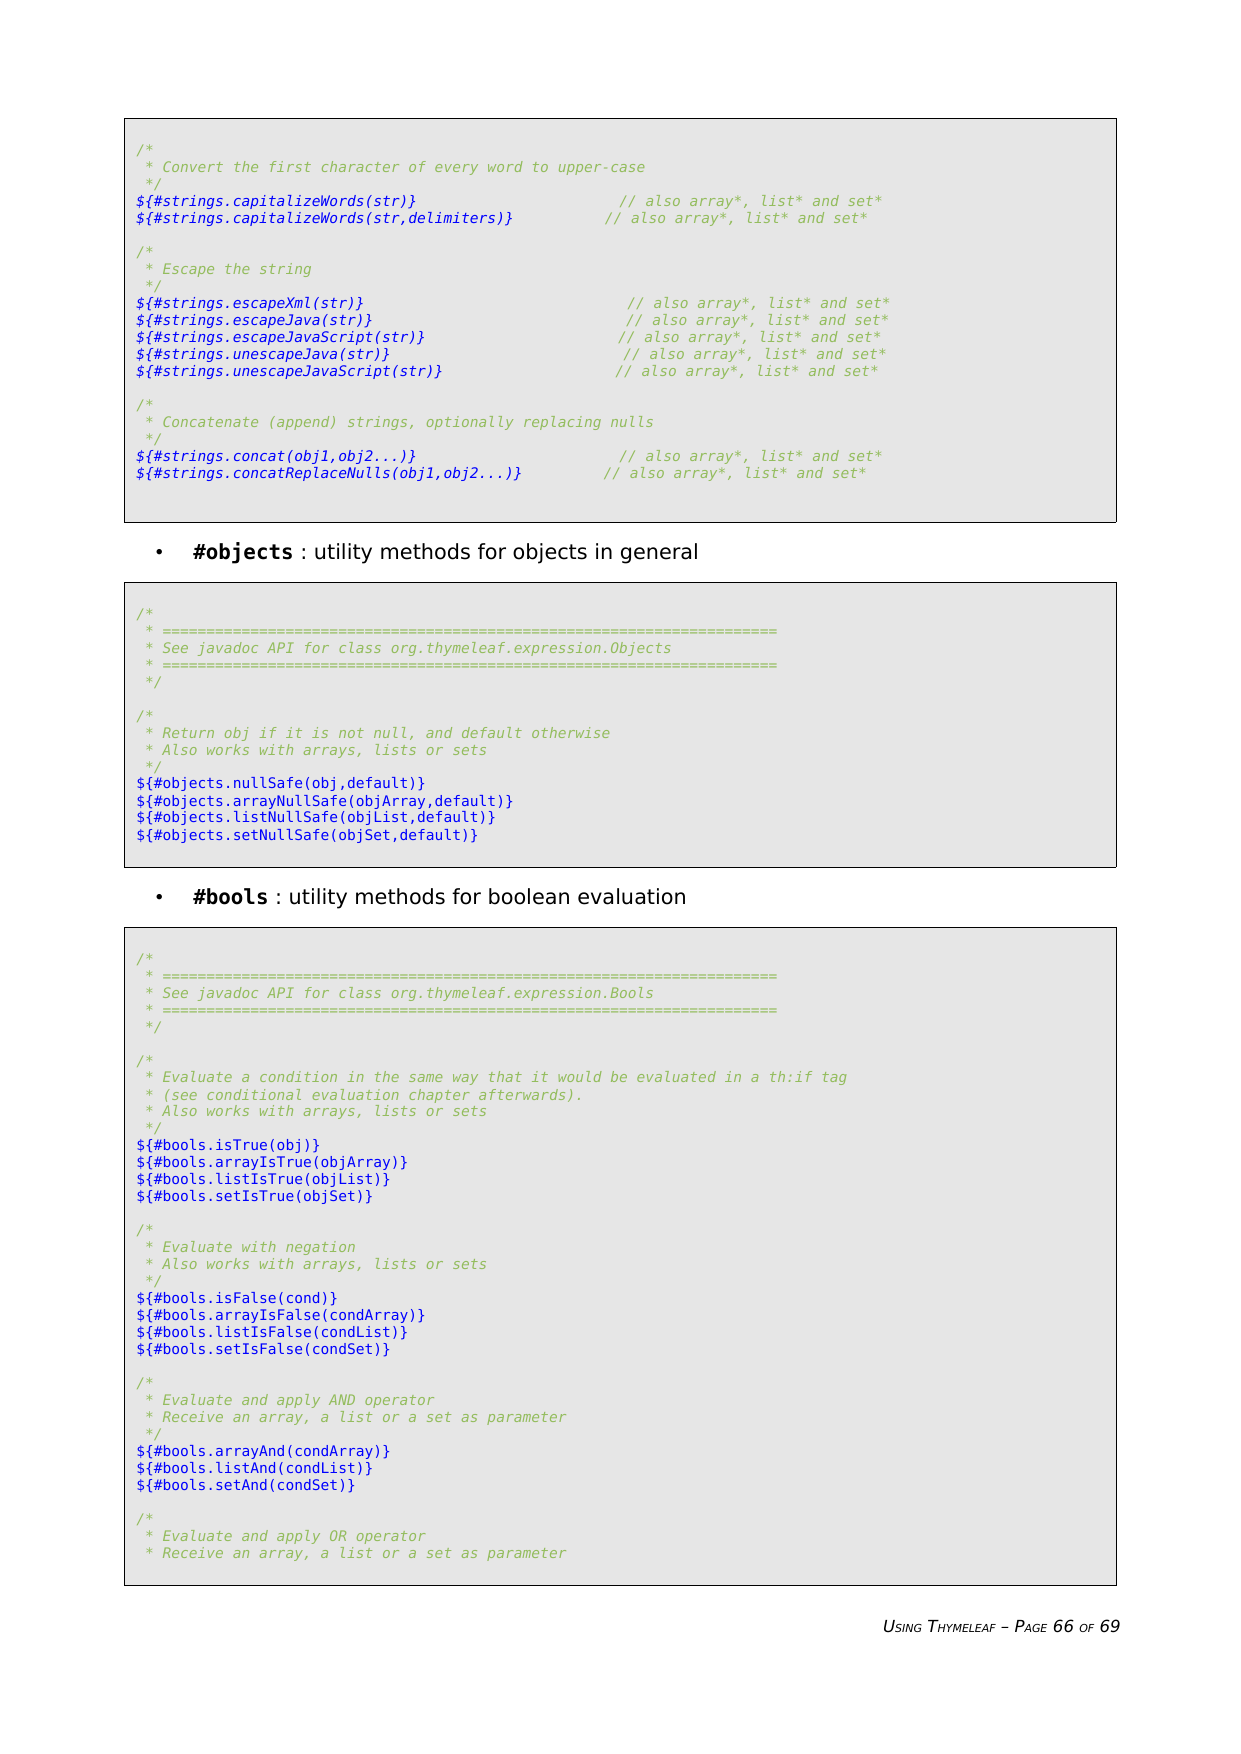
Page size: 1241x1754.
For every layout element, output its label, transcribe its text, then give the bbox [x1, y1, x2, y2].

text /* * ====================================================================== * See javadoc API for class org.thymeleaf.expression.Objects * ====================================================================== */ /* * Return obj if it is not null, and default otherwise * Also works with arrays, lists or sets */ ${#objects.nullSafe(obj,default)} ${#objects.arrayNullSafe(objArray,default)} ${#objects.listNullSafe(objList,default)} ${#objects.setNullSafe(objSet,default)} [125, 583, 1116, 867]
list #objects : utility methods for objects in general [156, 540, 1122, 564]
text /* * ====================================================================== * See javadoc API for class org.thymeleaf.expression.Bools * ====================================================================== */ /* * Evaluate a condition in the same way that it would be evaluated in a th:if tag * (see conditional evaluation chapter afterwards). * Also works with arrays, lists or sets */ ${#bools.isTrue(obj)} ${#bools.arrayIsTrue(objArray)} ${#bools.listIsTrue(objList)} ${#bools.setIsTrue(objSet)} /* * Evaluate with negation * Also works with arrays, lists or sets */ ${#bools.isFalse(cond)} ${#bools.arrayIsFalse(condArray)} ${#bools.listIsFalse(condList)} ${#bools.setIsFalse(condSet)} /* * Evaluate and apply AND operator * Receive an array, a list or a set as parameter */ ${#bools.arrayAnd(condArray)} ${#bools.listAnd(condList)} ${#bools.setAnd(condSet)} /* * Evaluate and apply OR operator * Receive an array, a list or a set as parameter [125, 928, 1116, 1585]
text /* * Convert the first character of every word to upper-case */ ${#strings.capitalizeWords(str)} // also array*, list* and set* ${#strings.capitalizeWords(str,delimiters)} // also array*, list* and set* /* * Escape the string */ ${#strings.escapeXml(str)} // also array*, list* and set* ${#strings.escapeJava(str)} // also array*, list* and set* ${#strings.escapeJavaScript(str)} // also array*, list* and set* ${#strings.unescapeJava(str)} // also array*, list* and set* ${#strings.unescapeJavaScript(str)} // also array*, list* and set* /* * Concatenate (append) strings, optionally replacing nulls */ ${#strings.concat(obj1,obj2...)} // also array*, list* and set* ${#strings.concatReplaceNulls(obj1,obj2...)} // also array*, list* and set* [125, 119, 1116, 522]
list #bools : utility methods for boolean evaluation [156, 885, 1122, 909]
